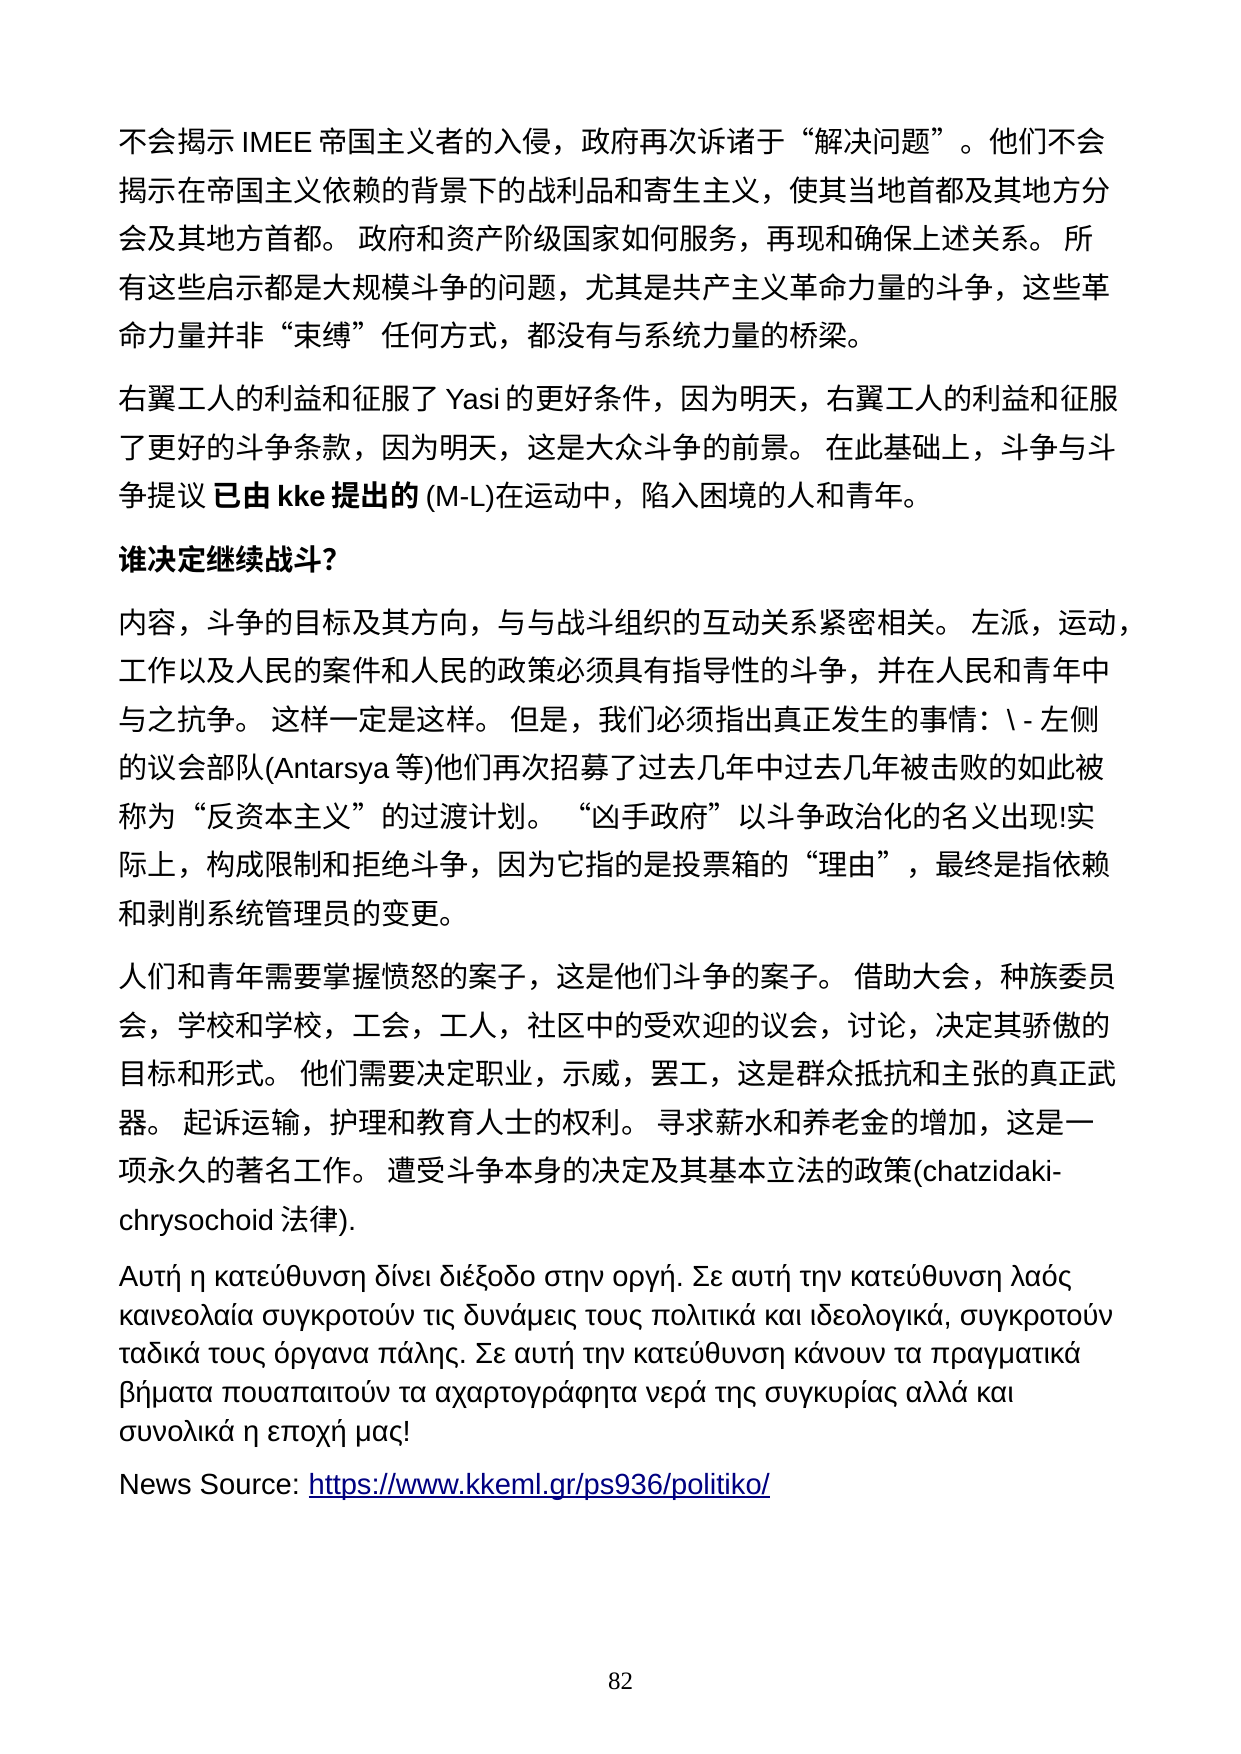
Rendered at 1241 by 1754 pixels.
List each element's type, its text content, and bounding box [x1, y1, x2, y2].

text 右翼工人的利益和征服了Yasi的更好条件，因为明天，右翼工人的利益和征服了更好的斗争条款，因为明天，这是大众斗争的前景。 在此基础上，斗争与斗争提议 已由kke提出的 (M-L)在运动中，陷入困境的人和青年。 [118, 376, 1122, 515]
text 人们和青年需要掌握愤怒的案子，这是他们斗争的案子。 借助大会，种族委员会，学校和学校，工会，工人，社区中的受欢迎的议会，讨论，决定其骄傲的目标和形式。 他们需要决定职业，示威，罢工，这是群众抵抗和主张的真正武器。 起诉运输，护理和教育人士的权利。 寻求薪水和养老金的增加，这是一项永久的著名工作。 遭受斗争本身的决定及其基本立法的政策(chatzidaki-chrysochoid法律). [118, 953, 1122, 1238]
text News Source: https://www.kkeml.gr/ps936/politiko/ [118, 1467, 1122, 1500]
text 谁决定继续战斗？ [118, 536, 1122, 578]
text 内容，斗争的目标及其方向，与与战斗组织的互动关系紧密相关。 左派，运动，工作以及人民的案件和人民的政策必须具有指导性的斗争，并在人民和青年中与之抗争。 这样一定是这样。 但是，我们必须指出真正发生的事情：\ - 左侧的议会部队(Antarsya等)他们再次招募了过去几年中过去几年被击败的如此被称为“反资本主义”的过渡计划。 “凶手政府”以斗争政治化的名义出现!实际上，构成限制和拒绝斗争，因为它指的是投票箱的“理由”，最终是指依赖和剥削系统管理员的变更。 [118, 599, 1122, 933]
text 不会揭示IMEE帝国主义者的入侵，政府再次诉诸于“解决问题”。他们不会揭示在帝国主义依赖的背景下的战利品和寄生主义，使其当地首都及其地方分会及其地方首都。 政府和资产阶级国家如何服务，再现和确保上述关系。 所有这些启示都是大规模斗争的问题，尤其是共产主义革命力量的斗争，这些革命力量并非“束缚”任何方式，都没有与系统力量的桥梁。 [118, 118, 1122, 355]
text Αυτή η κατεύθυνση δίνει διέξοδο στην οργή. Σε αυτή την κατεύθυνση λαός καινεολαία συγκροτούν τις δυνάμεις τους πολιτικά και ιδεολογικά, συγκροτούν ταδικά τους όργανα πάλης. Σε αυτή την κατεύθυνση κάνουν τα πραγματικά βήματα πουαπαιτούν τα αχαρτογράφητα νερά της συγκυρίας αλλά και συνολικά η εποχή μας! [118, 1259, 1122, 1447]
